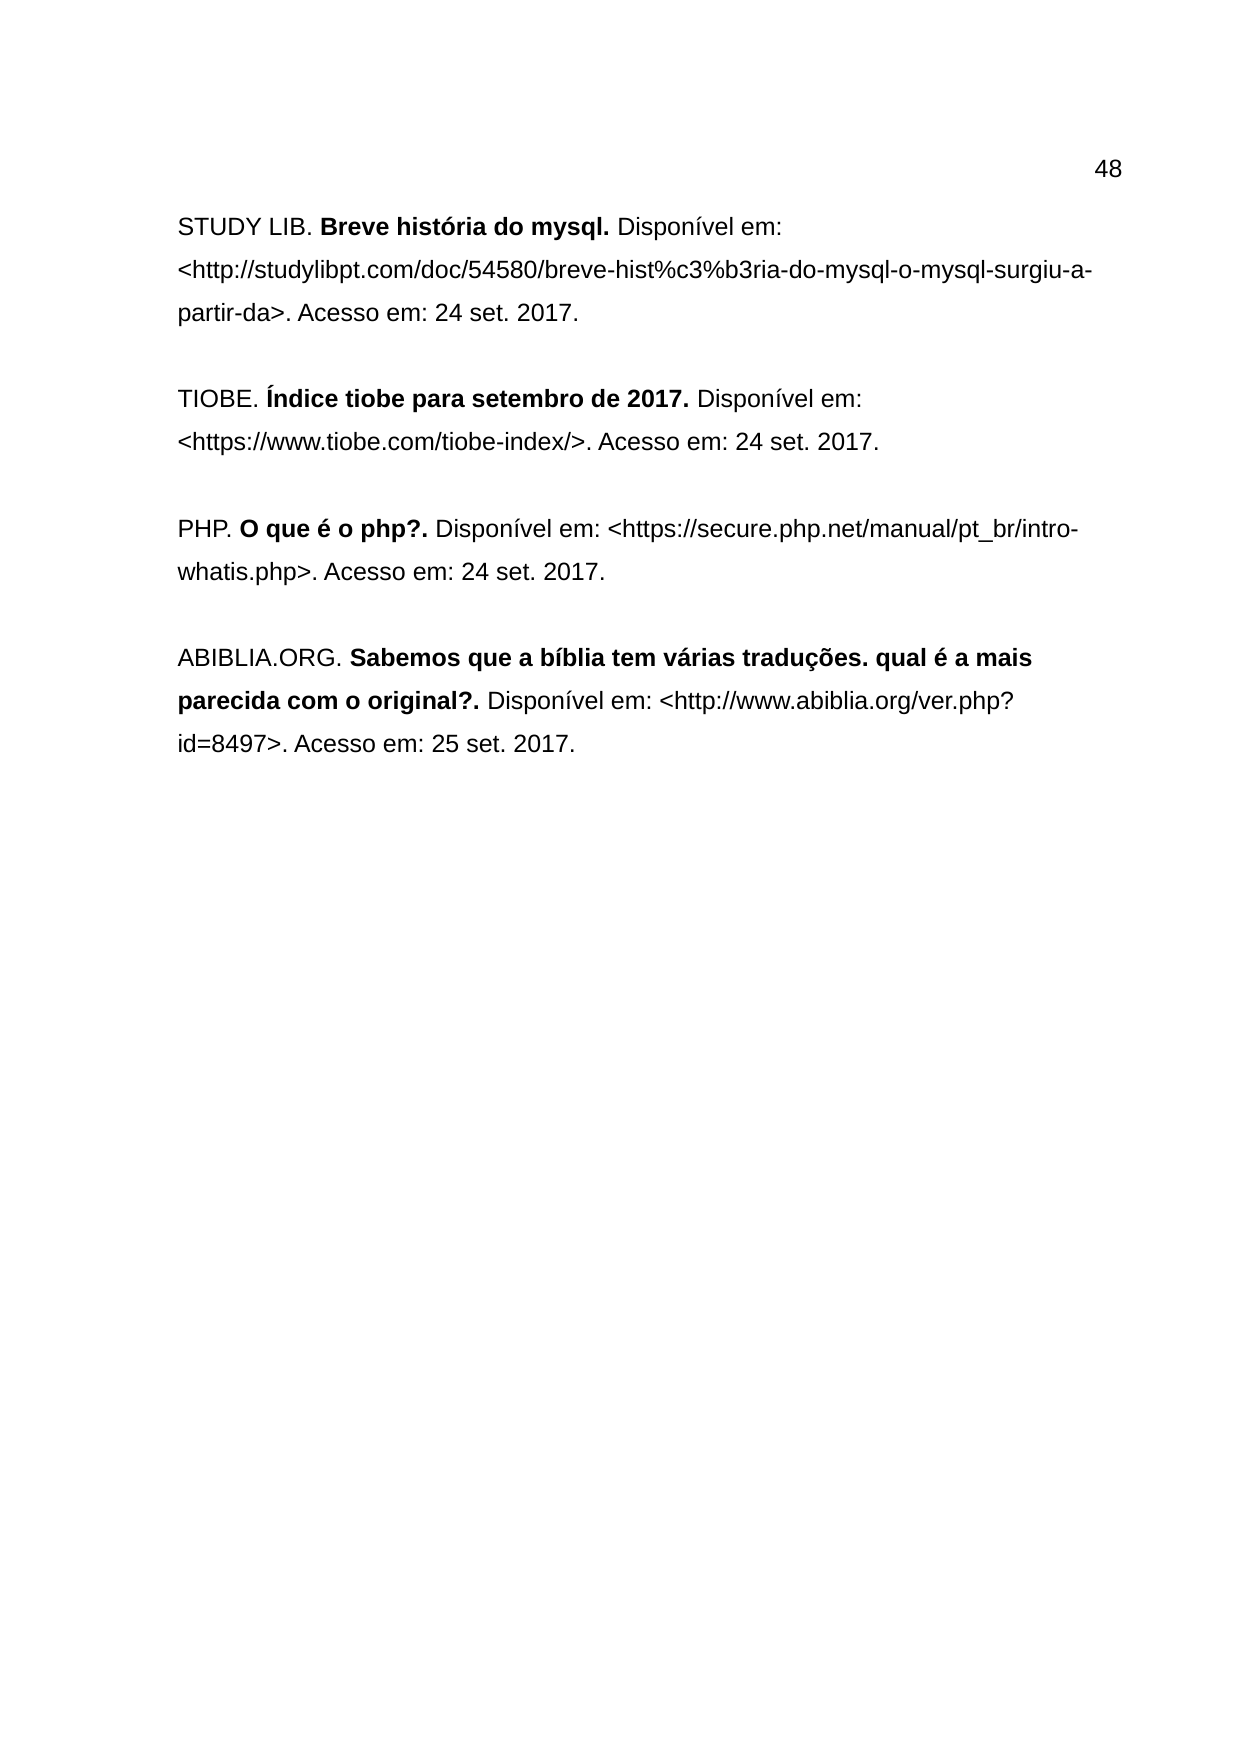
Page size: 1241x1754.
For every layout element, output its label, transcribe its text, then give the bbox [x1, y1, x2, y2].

text STUDY LIB. Breve história do mysql. Disponível em: <http://studylibpt.com/doc/54580/breve-hist%c3%b3ria-do-mysql-o-mysql-surgiu-a-partir-da>. Acesso em: 24 set. 2017. [177, 212, 1122, 327]
text ABIBLIA.ORG. Sabemos que a bíblia tem várias traduções. qual é a mais parecida com o original?. Disponível em: <http://www.abiblia.org/ver.php?id=8497>. Acesso em: 25 set. 2017. [177, 643, 1122, 758]
text TIOBE. Índice tiobe para setembro de 2017. Disponível em: <https://www.tiobe.com/tiobe-index/>. Acesso em: 24 set. 2017. [177, 384, 1122, 456]
text PHP. O que é o php?. Disponível em: <https://secure.php.net/manual/pt_br/intro-whatis.php>. Acesso em: 24 set. 2017. [177, 514, 1122, 586]
